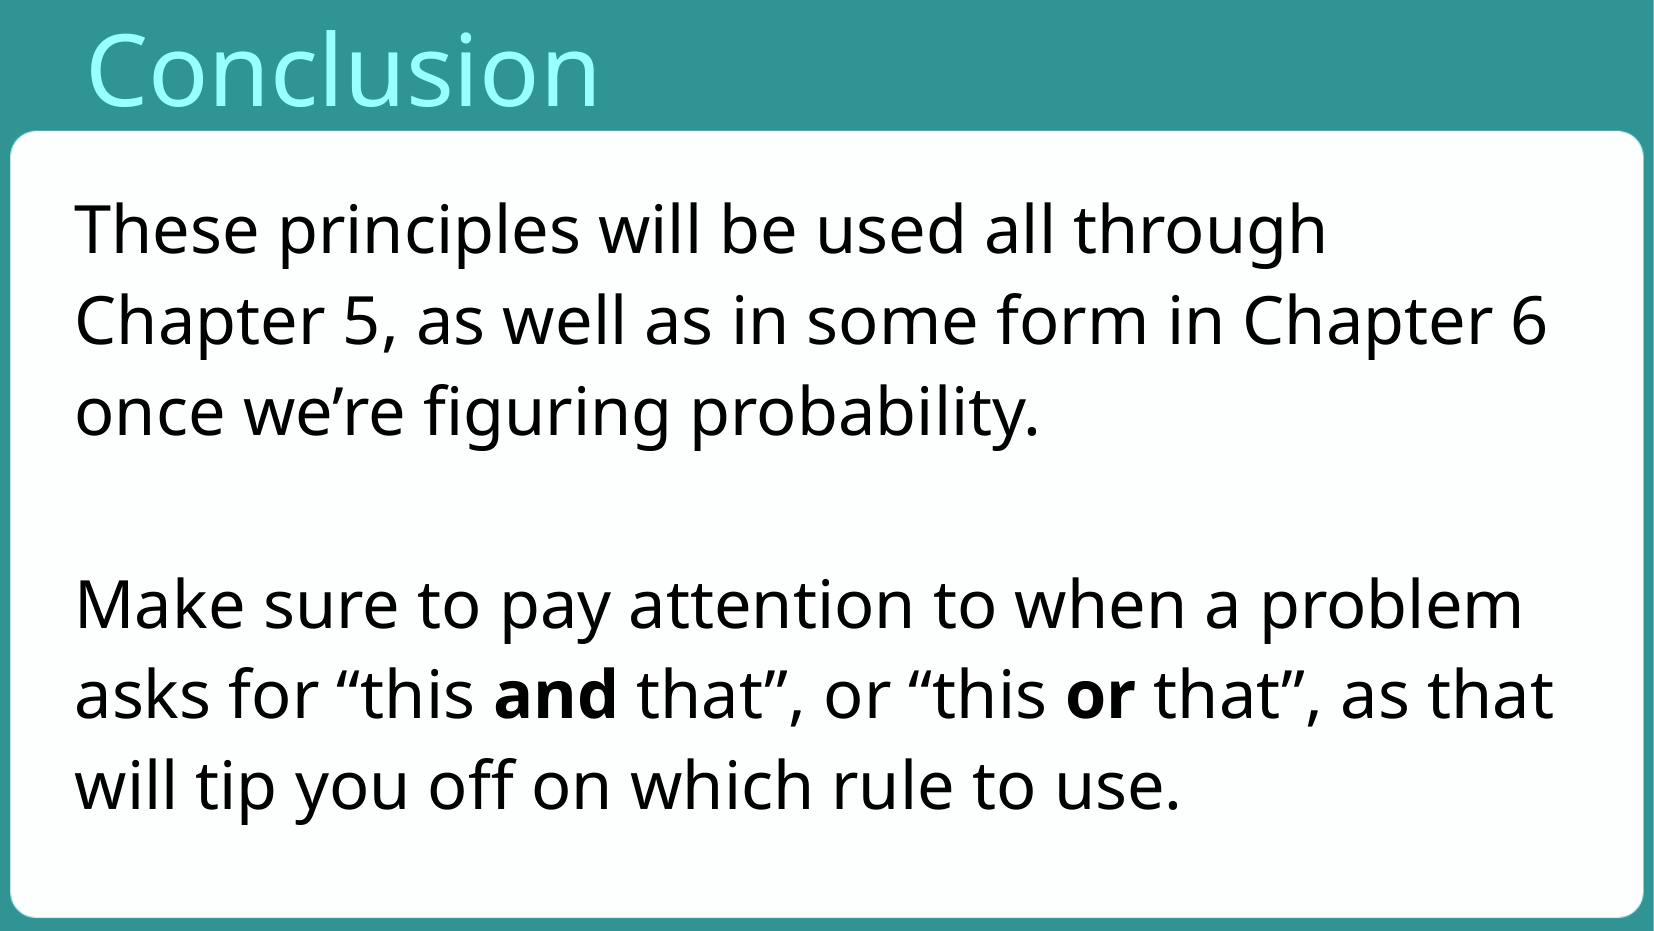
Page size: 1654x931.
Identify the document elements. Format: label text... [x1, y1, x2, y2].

picture [0, 0, 1654, 931]
text_box These principles will be used all through Chapter 5, as well as in some form in Chapter 6 once we’re figuring probability. Make sure to pay attention to when a problem asks for “this and that”, or “this or that”, as that will tip you off on which rule to use. [74, 182, 1587, 879]
title Conclusion [85, 8, 1574, 126]
